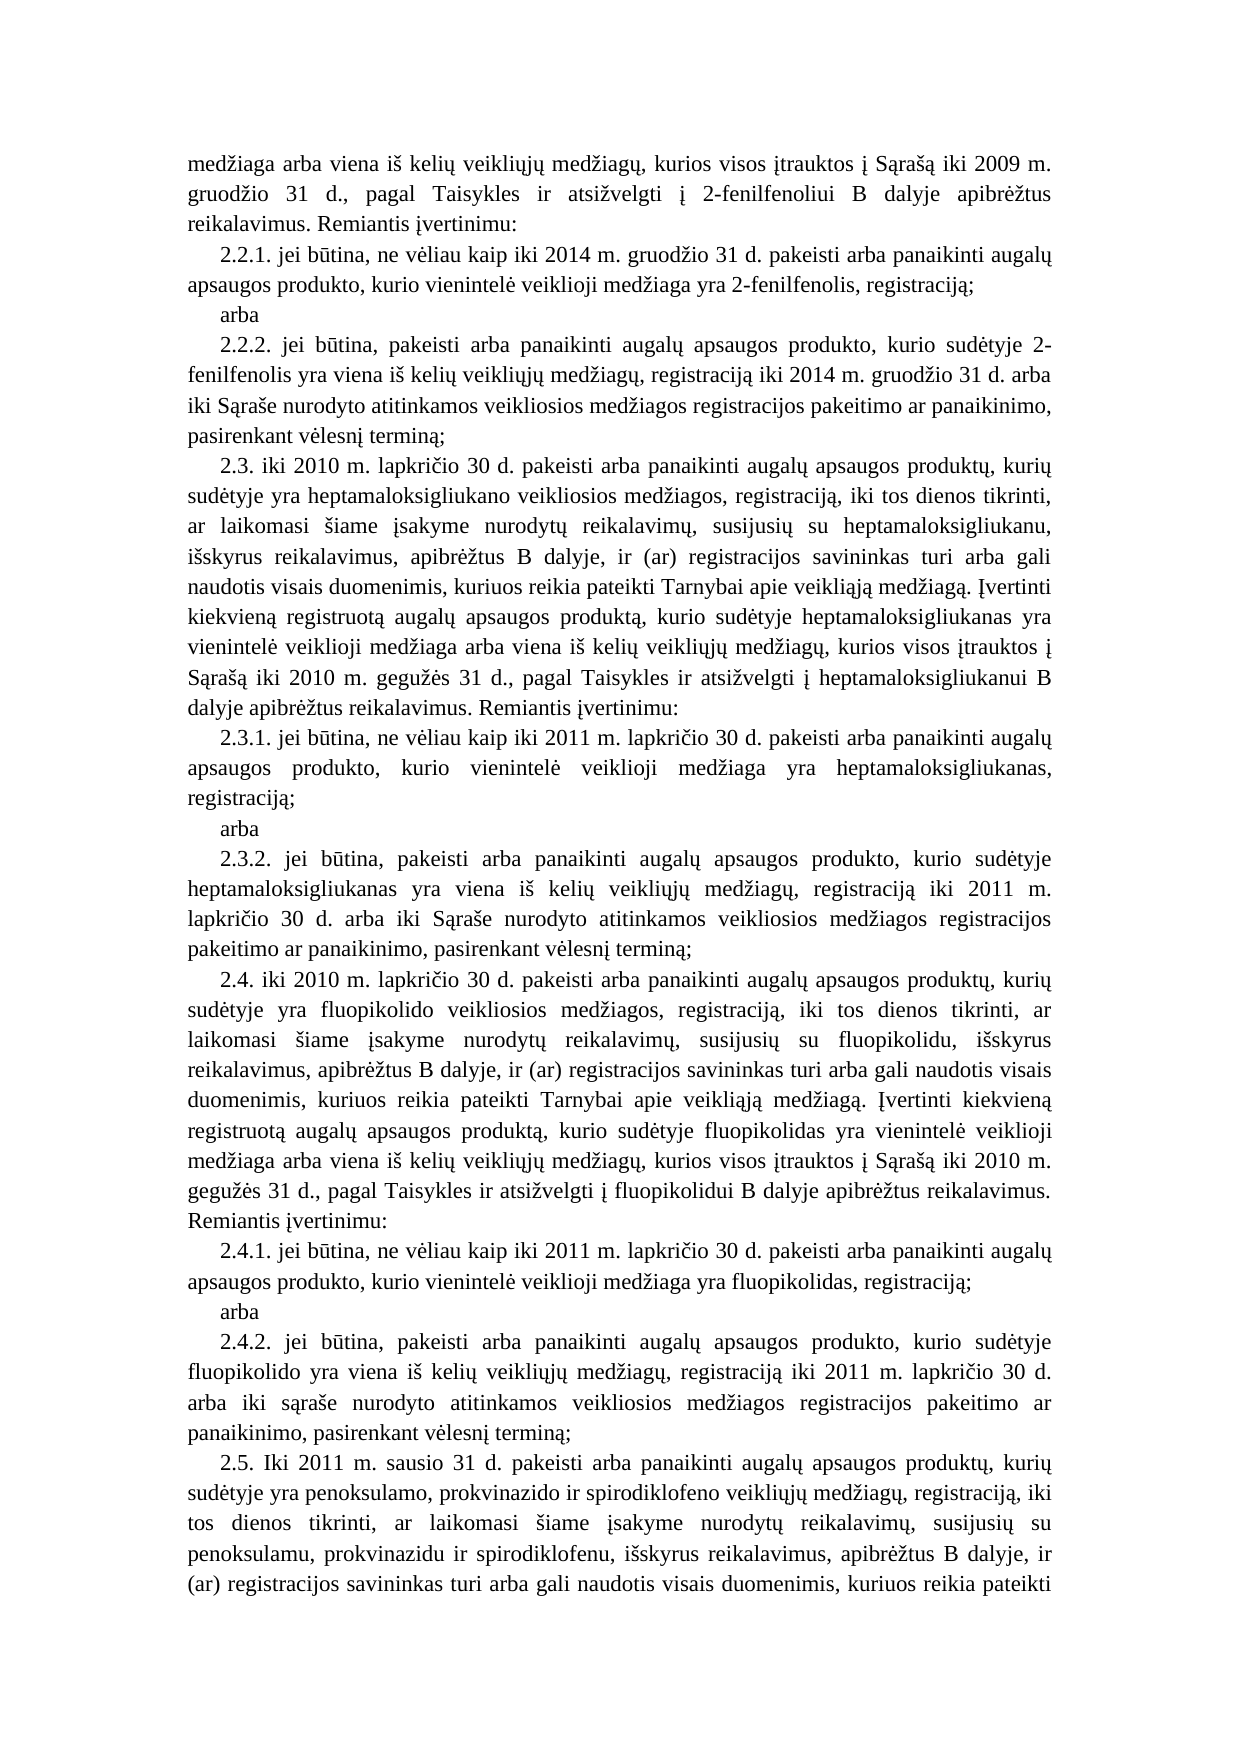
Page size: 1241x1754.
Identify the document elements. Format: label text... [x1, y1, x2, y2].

text 2.2.2. jei būtina, pakeisti arba panaikinti augalų apsaugos produkto, kurio sudėtyje 2-fenilfenolis yra viena iš kelių veikliųjų medžiagų, registraciją iki 2014 m. gruodžio 31 d. arba iki Sąraše nurodyto atitinkamos veikliosios medžiagos registracijos pakeitimo ar panaikinimo, pasirenkant vėlesnį terminą; [187, 331, 1053, 448]
text 2.2.1. jei būtina, ne vėliau kaip iki 2014 m. gruodžio 31 d. pakeisti arba panaikinti augalų apsaugos produkto, kurio vienintelė veiklioji medžiaga yra 2-fenilfenolis, registraciją; [187, 241, 1053, 297]
text arba [187, 301, 1053, 327]
text arba [187, 814, 1053, 841]
text arba [187, 1298, 1053, 1324]
text 2.3.2. jei būtina, pakeisti arba panaikinti augalų apsaugos produkto, kurio sudėtyje heptamaloksigliukanas yra viena iš kelių veikliųjų medžiagų, registraciją iki 2011 m. lapkričio 30 d. arba iki Sąraše nurodyto atitinkamos veikliosios medžiagos registracijos pakeitimo ar panaikinimo, pasirenkant vėlesnį terminą; [187, 845, 1053, 962]
text 2.4.1. jei būtina, ne vėliau kaip iki 2011 m. lapkričio 30 d. pakeisti arba panaikinti augalų apsaugos produkto, kurio vienintelė veiklioji medžiaga yra fluopikolidas, registraciją; [187, 1237, 1053, 1294]
text 2.5. Iki 2011 m. sausio 31 d. pakeisti arba panaikinti augalų apsaugos produktų, kurių sudėtyje yra penoksulamo, prokvinazido ir spirodiklofeno veikliųjų medžiagų, registraciją, iki tos dienos tikrinti, ar laikomasi šiame įsakyme nurodytų reikalavimų, susijusių su penoksulamu, prokvinazidu ir spirodiklofenu, išskyrus reikalavimus, apibrėžtus B dalyje, ir (ar) registracijos savininkas turi arba gali naudotis visais duomenimis, kuriuos reikia pateikti [187, 1449, 1053, 1596]
text medžiaga arba viena iš kelių veikliųjų medžiagų, kurios visos įtrauktos į Sąrašą iki 2009 m. gruodžio 31 d., pagal Taisykles ir atsižvelgti į 2-fenilfenoliui B dalyje apibrėžtus reikalavimus. Remiantis įvertinimu: [187, 150, 1053, 237]
text 2.4.2. jei būtina, pakeisti arba panaikinti augalų apsaugos produkto, kurio sudėtyje fluopikolido yra viena iš kelių veikliųjų medžiagų, registraciją iki 2011 m. lapkričio 30 d. arba iki sąraše nurodyto atitinkamos veikliosios medžiagos registracijos pakeitimo ar panaikinimo, pasirenkant vėlesnį terminą; [187, 1328, 1053, 1445]
text 2.3. iki 2010 m. lapkričio 30 d. pakeisti arba panaikinti augalų apsaugos produktų, kurių sudėtyje yra heptamaloksigliukano veikliosios medžiagos, registraciją, iki tos dienos tikrinti, ar laikomasi šiame įsakyme nurodytų reikalavimų, susijusių su heptamaloksigliukanu, išskyrus reikalavimus, apibrėžtus B dalyje, ir (ar) registracijos savininkas turi arba gali naudotis visais duomenimis, kuriuos reikia pateikti Tarnybai apie veikliąją medžiagą. Įvertinti kiekvieną registruotą augalų apsaugos produktą, kurio sudėtyje heptamaloksigliukanas yra vienintelė veiklioji medžiaga arba viena iš kelių veikliųjų medžiagų, kurios visos įtrauktos į Sąrašą iki 2010 m. gegužės 31 d., pagal Taisykles ir atsižvelgti į heptamaloksigliukanui B dalyje apibrėžtus reikalavimus. Remiantis įvertinimu: [187, 452, 1053, 720]
text 2.4. iki 2010 m. lapkričio 30 d. pakeisti arba panaikinti augalų apsaugos produktų, kurių sudėtyje yra fluopikolido veikliosios medžiagos, registraciją, iki tos dienos tikrinti, ar laikomasi šiame įsakyme nurodytų reikalavimų, susijusių su fluopikolidu, išskyrus reikalavimus, apibrėžtus B dalyje, ir (ar) registracijos savininkas turi arba gali naudotis visais duomenimis, kuriuos reikia pateikti Tarnybai apie veikliąją medžiagą. Įvertinti kiekvieną registruotą augalų apsaugos produktą, kurio sudėtyje fluopikolidas yra vienintelė veiklioji medžiaga arba viena iš kelių veikliųjų medžiagų, kurios visos įtrauktos į Sąrašą iki 2010 m. gegužės 31 d., pagal Taisykles ir atsižvelgti į fluopikolidui B dalyje apibrėžtus reikalavimus. Remiantis įvertinimu: [187, 966, 1053, 1234]
text 2.3.1. jei būtina, ne vėliau kaip iki 2011 m. lapkričio 30 d. pakeisti arba panaikinti augalų apsaugos produkto, kurio vienintelė veiklioji medžiaga yra heptamaloksigliukanas, registraciją; [187, 724, 1053, 811]
